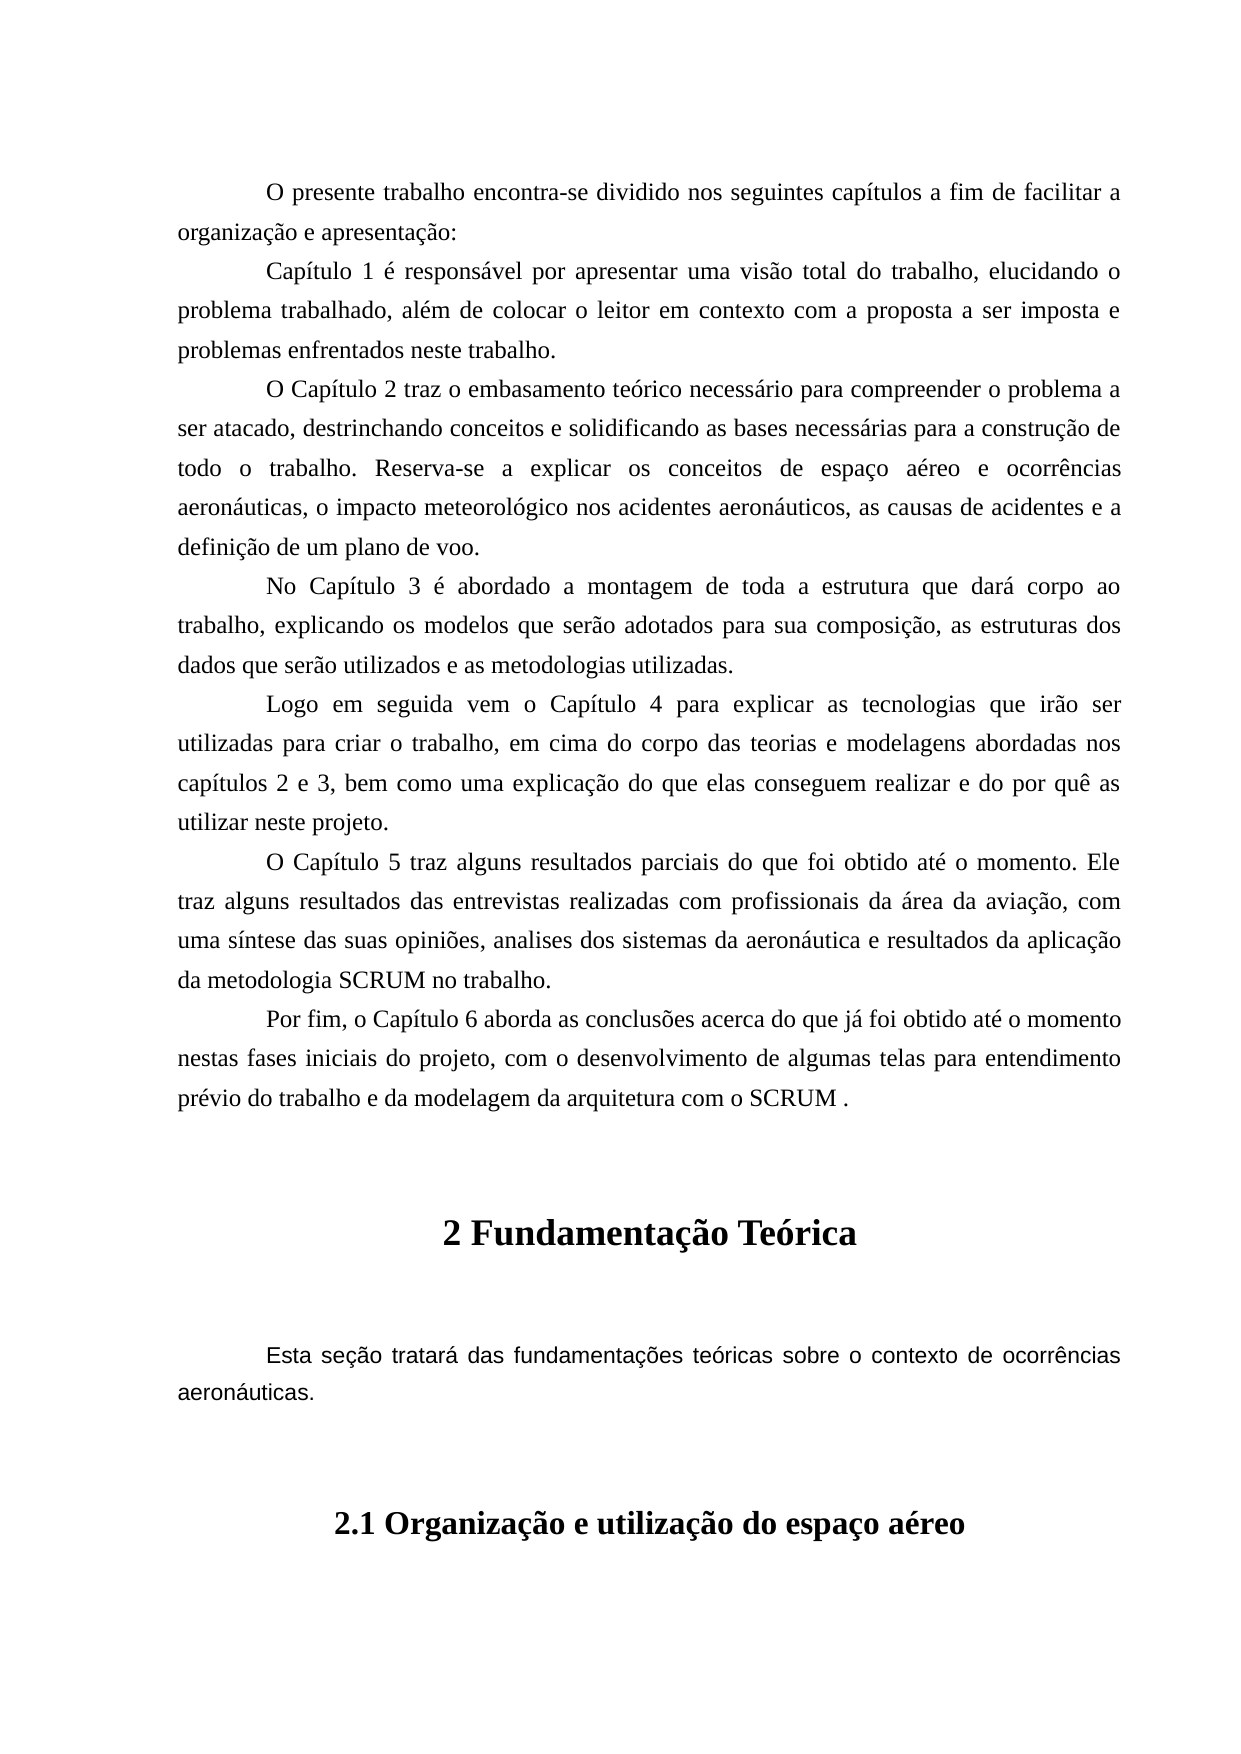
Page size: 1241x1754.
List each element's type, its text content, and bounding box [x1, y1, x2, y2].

text No Capítulo 3 é abordado a montagem de toda a estrutura que dará corpo ao trabalho, explicando os modelos que serão adotados para sua composição, as estruturas dos dados que serão utilizados e as metodologias utilizadas. [177, 571, 1122, 678]
subtitle Fundamentação Teórica [177, 1211, 1122, 1254]
text Por fim, o Capítulo 6 aborda as conclusões acerca do que já foi obtido até o momento nestas fases iniciais do projeto, com o desenvolvimento de algumas telas para entendimento prévio do trabalho e da modelagem da arquitetura com o SCRUM . [177, 1004, 1122, 1112]
text Capítulo 1 é responsável por apresentar uma visão total do trabalho, elucidando o problema trabalhado, além de colocar o leitor em contexto com a proposta a ser imposta e problemas enfrentados neste trabalho. [177, 256, 1122, 363]
text O Capítulo 2 traz o embasamento teórico necessário para compreender o problema a ser atacado, destrinchando conceitos e solidificando as bases necessárias para a construção de todo o trabalho. Reserva-se a explicar os conceitos de espaço aéreo e ocorrências aeronáuticas, o impacto meteorológico nos acidentes aeronáuticos, as causas de acidentes e a definição de um plano de voo. [177, 374, 1122, 560]
text O Capítulo 5 traz alguns resultados parciais do que foi obtido até o momento. Ele traz alguns resultados das entrevistas realizadas com profissionais da área da aviação, com uma síntese das suas opiniões, analises dos sistemas da aeronáutica e resultados da aplicação da metodologia SCRUM no trabalho. [177, 847, 1122, 993]
text Logo em seguida vem o Capítulo 4 para explicar as tecnologias que irão ser utilizadas para criar o trabalho, em cima do corpo das teorias e modelagens abordadas nos capítulos 2 e 3, bem como uma explicação do que elas conseguem realizar e do por quê as utilizar neste projeto. [177, 689, 1122, 836]
text O presente trabalho encontra-se dividido nos seguintes capítulos a fim de facilitar a organização e apresentação: [177, 177, 1122, 245]
subtitle Organização e utilização do espaço aéreo [177, 1503, 1122, 1541]
text Esta seção tratará das fundamentações teóricas sobre o contexto de ocorrências aeronáuticas. [177, 1342, 1122, 1405]
